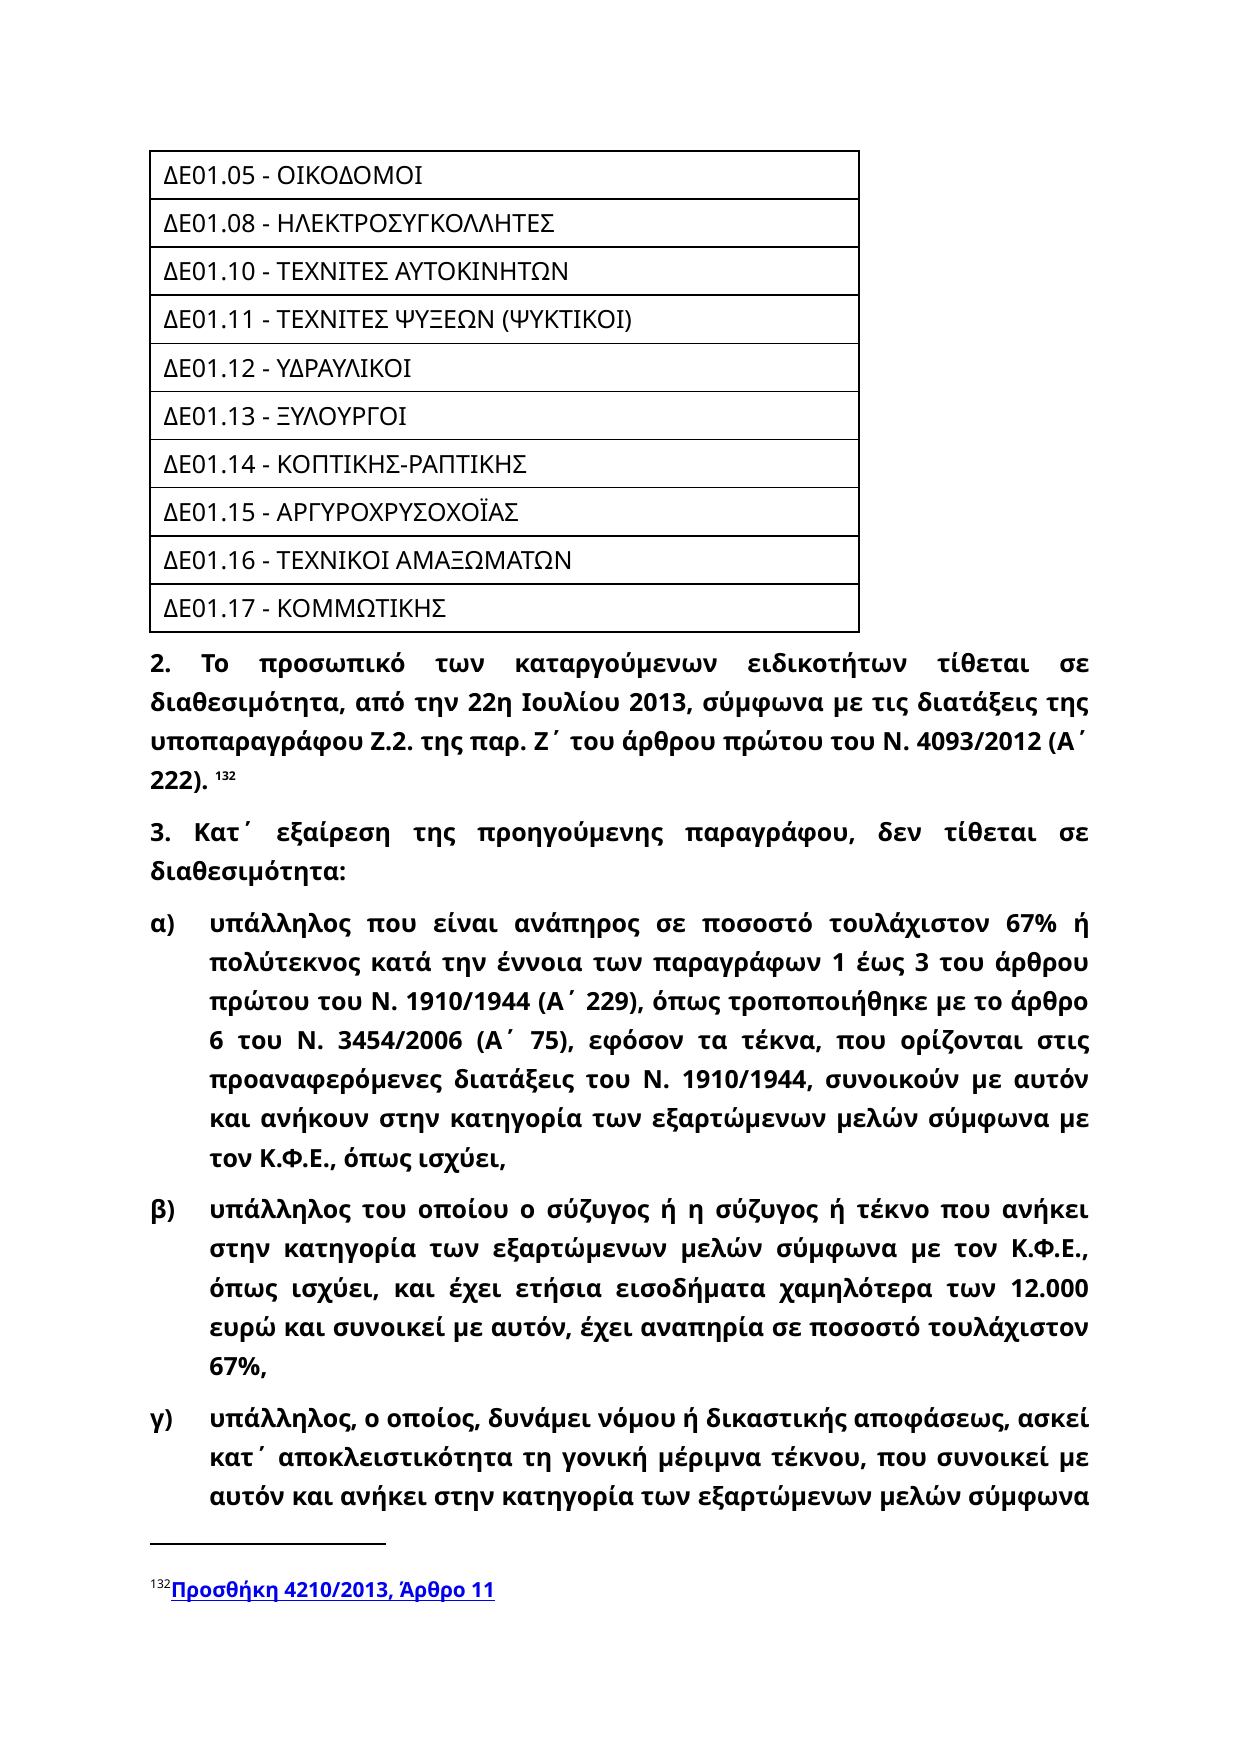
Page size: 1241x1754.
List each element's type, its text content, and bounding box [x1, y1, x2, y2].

list β) υπάλληλος του οποίου ο σύζυγος ή η σύζυγος ή τέκνο που ανήκει στην κατηγορία των εξαρτώμενων μελών σύμφωνα με τον Κ.Φ.Ε., όπως ισχύει, και έχει ετήσια εισοδήματα χαμηλότερα των 12.000 ευρώ και συνοικεί με αυτόν, έχει αναπηρία σε ποσοστό τουλάχιστον 67%, [150, 1192, 1090, 1383]
table_cell ΔΕ01.11 - ΤΕΧΝΙΤΕΣ ΨΥΞΕΩΝ (ΨΥΚΤΙΚΟΙ) [151, 296, 858, 342]
text 2. Το προσωπικό των καταργούμενων ειδικοτήτων τίθεται σε διαθεσιμότητα, από την 22η Ιουλίου 2013, σύμφωνα με τις διατάξεις της υποπαραγράφου Ζ.2. της παρ. Ζ΄ του άρθρου πρώτου του Ν. 4093/2012 (Α΄ 222). [150, 645, 1090, 797]
table_cell ΔΕ01.17 - ΚΟΜΜΩΤΙΚΗΣ [151, 585, 858, 631]
list α) υπάλληλος που είναι ανάπηρος σε ποσοστό τουλάχιστον 67% ή πολύτεκνος κατά την έννοια των παραγράφων 1 έως 3 του άρθρου πρώτου του Ν. 1910/1944 (Α΄ 229), όπως τροποποιήθηκε με το άρθρο 6 του Ν. 3454/2006 (Α΄ 75), εφόσον τα τέκνα, που ορίζονται στις προαναφερόμενες διατάξεις του Ν. 1910/1944, συνοικούν με αυτόν και ανήκουν στην κατηγορία των εξαρτώμενων μελών σύμφωνα με τον Κ.Φ.Ε., όπως ισχύει, [150, 905, 1090, 1174]
text Προσθήκη 4210/2013, Άρθρο 11 [150, 1576, 1090, 1604]
table_cell ΔΕ01.08 - ΗΛΕΚΤΡΟΣΥΓΚΟΛΛΗΤΕΣ [151, 200, 858, 246]
table_cell ΔΕ01.13 - ΞΥΛΟΥΡΓΟΙ [151, 392, 858, 439]
table_cell ΔΕ01.16 - ΤΕΧΝΙΚΟΙ ΑΜΑΞΩΜΑΤΩΝ [151, 537, 858, 583]
table_cell ΔΕ01.15 - ΑΡΓΥΡΟΧΡΥΣΟΧΟΪΑΣ [151, 488, 858, 535]
table_cell ΔΕ01.05 - ΟΙΚΟΔΟΜΟΙ [151, 152, 858, 198]
list γ) υπάλληλος, ο οποίος, δυνάμει νόμου ή δικαστικής αποφάσεως, ασκεί κατ΄ αποκλειστικότητα τη γονική μέριμνα τέκνου, που συνοικεί με αυτόν και ανήκει στην κατηγορία των εξαρτώμενων μελών σύμφωνα [150, 1400, 1090, 1513]
table_cell ΔΕ01.14 - ΚΟΠΤΙΚΗΣ-ΡΑΠΤΙΚΗΣ [151, 440, 858, 487]
table_cell ΔΕ01.10 - ΤΕΧΝΙΤΕΣ ΑΥΤΟΚΙΝΗΤΩΝ [151, 248, 858, 294]
table_cell ΔΕ01.12 - ΥΔΡΑΥΛΙΚΟΙ [151, 344, 858, 391]
text 3. Κατ΄ εξαίρεση της προηγούμενης παραγράφου, δεν τίθεται σε διαθεσιμότητα: [150, 814, 1090, 888]
